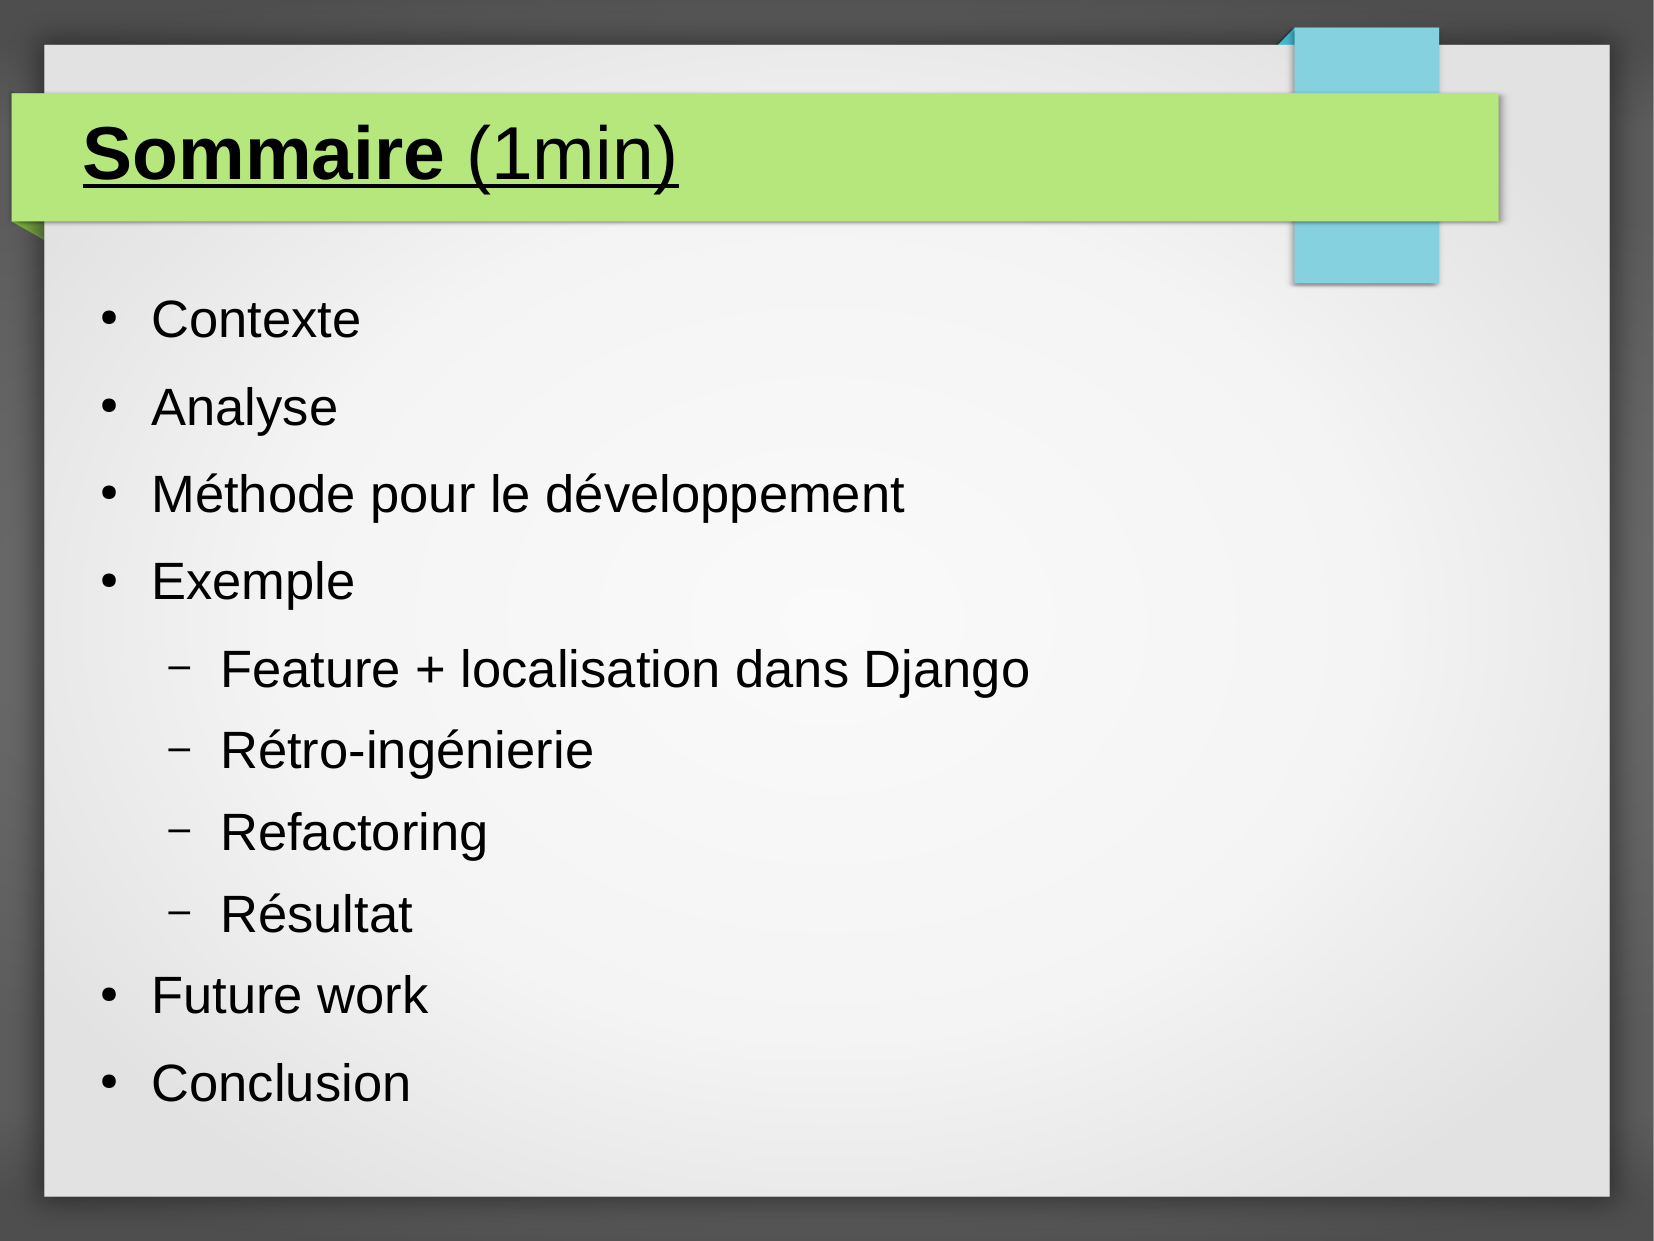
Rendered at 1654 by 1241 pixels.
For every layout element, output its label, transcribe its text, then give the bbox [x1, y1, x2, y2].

picture [0, 0, 1654, 1241]
list Contexte Analyse Méthode pour le développement Exemple Feature + localisation dans Django Rétro-ingénierie Refactoring Résultat Future work Conclusion [82, 290, 1571, 1123]
title Sommaire (1min) [82, 94, 1264, 213]
